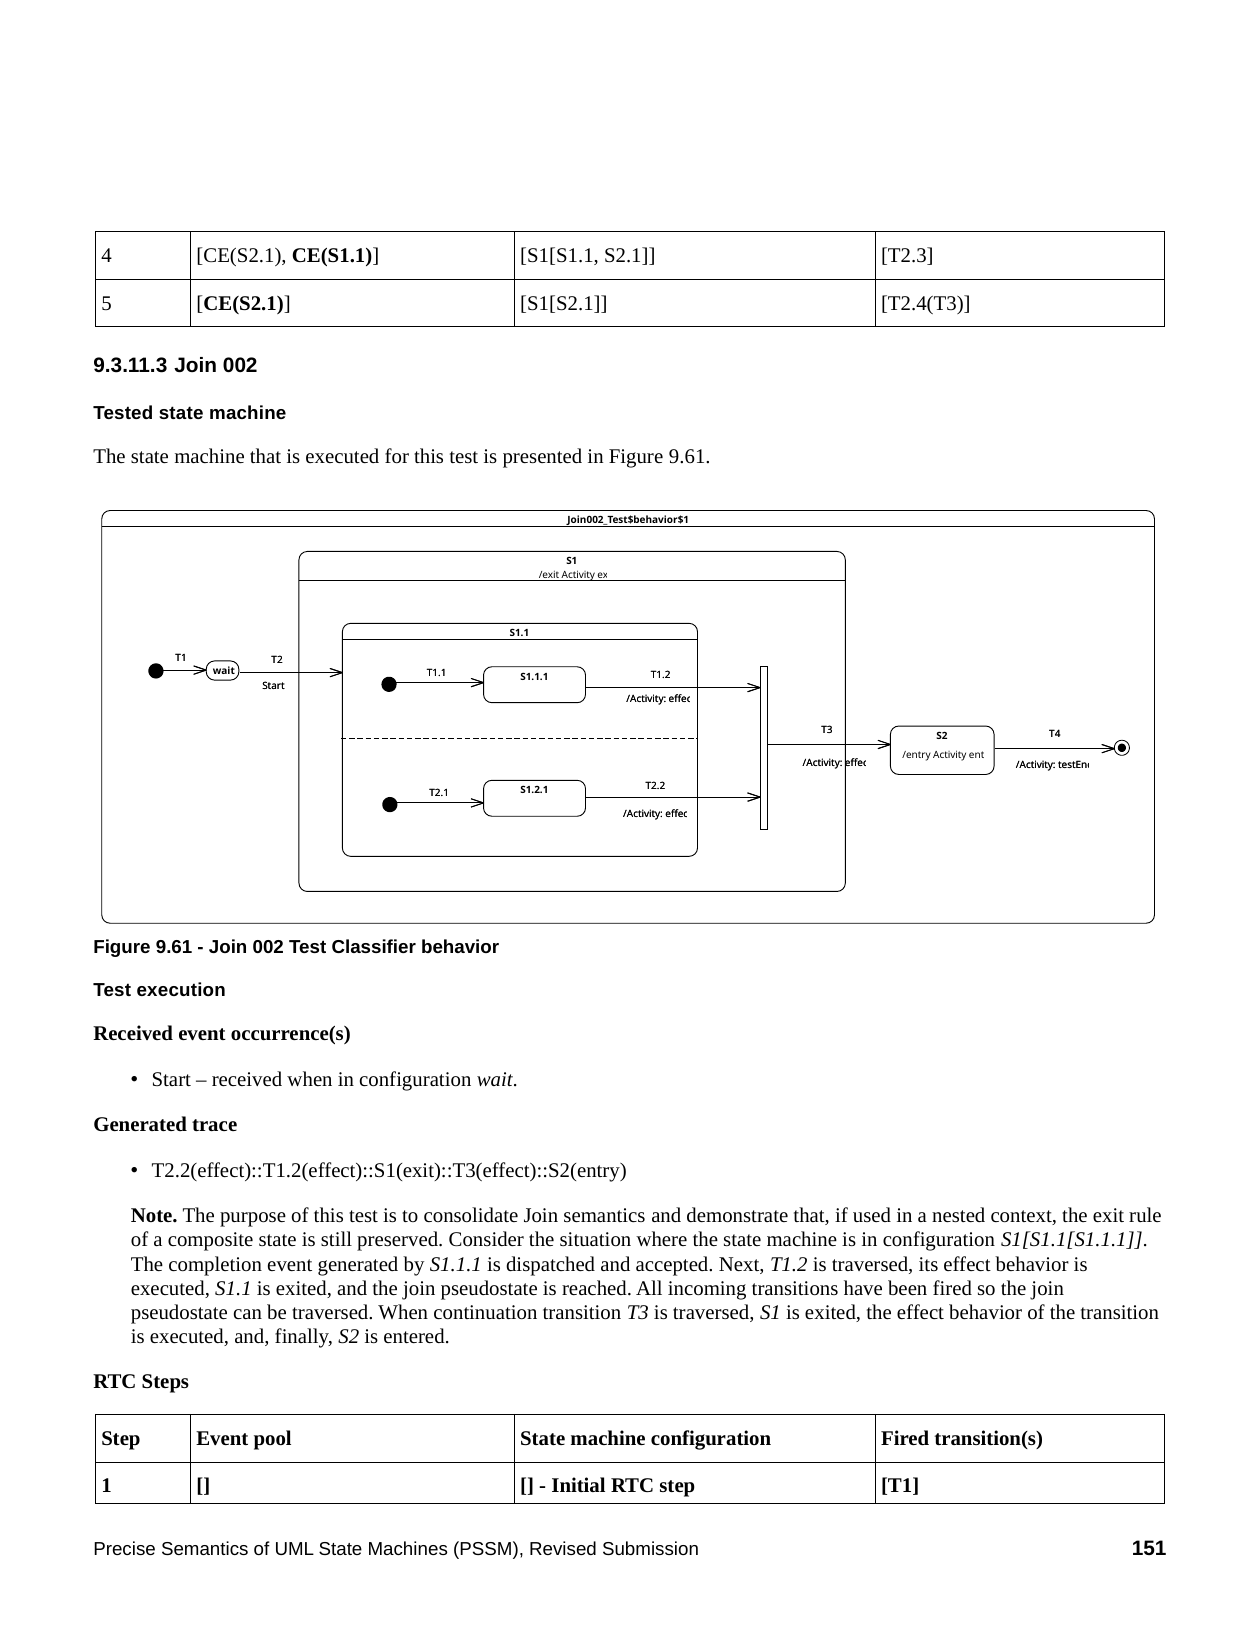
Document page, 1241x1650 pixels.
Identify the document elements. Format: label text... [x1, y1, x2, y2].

text Received event occurrence(s) [93, 1021, 1164, 1045]
table_cell [T2.4(T3)] [876, 280, 1164, 326]
table_cell [T1] [876, 1463, 1164, 1503]
subtitle Test execution [93, 958, 1164, 1000]
text Generated trace [93, 1112, 1164, 1136]
text The state machine that is executed for this test is presented in Figure 9.61. [93, 444, 1164, 468]
list Start – received when in configuration wait. [131, 1066, 1164, 1091]
table_header State machine configuration [515, 1415, 875, 1462]
text Note. The purpose of this test is to consolidate Join semantics and demonstrate that, if used in a nested context, the exit rule of a composite state is still preserved. Consider the situation where the state machine is in configuration S1[S1.1[S1.1.1]]. The completion event generated by S1.1.1 is dispatched and accepted. Next, T1.2 is traversed, its effect behavior is executed, S1.1 is exited, and the join pseudostate is reached. All incoming transitions have been fired so the join pseudostate can be traversed. When continuation transition T3 is traversed, S1 is exited, the effect behavior of the transition is executed, and, finally, S2 is entered. [131, 1203, 1164, 1348]
table_header Step [96, 1415, 190, 1462]
subtitle Join 002 [93, 352, 1164, 377]
subtitle [93, 489, 1164, 502]
table_cell [] - Initial RTC step [515, 1463, 875, 1503]
table_cell [CE(S2.1), CE(S1.1)] [191, 232, 514, 279]
list T2.2(effect)::T1.2(effect)::S1(exit)::T3(effect)::S2(entry) [131, 1157, 1164, 1182]
table_cell [S1[S2.1]] [515, 280, 875, 326]
table_cell [] [191, 1463, 514, 1503]
table_cell 5 [96, 280, 190, 326]
table_cell [T2.3] [876, 232, 1164, 279]
table_cell [CE(S2.1)] [191, 280, 514, 326]
table_header Fired transition(s) [876, 1415, 1164, 1462]
text Figure 9.61 - Join 002 Test Classifier behavior [93, 502, 1164, 958]
subtitle Tested state machine [93, 402, 1164, 423]
table_cell 4 [96, 232, 190, 279]
table_cell 1 [96, 1463, 190, 1503]
text RTC Steps [93, 1369, 1164, 1393]
table_header Event pool [191, 1415, 514, 1462]
table_cell [S1[S1.1, S2.1]] [515, 232, 875, 279]
